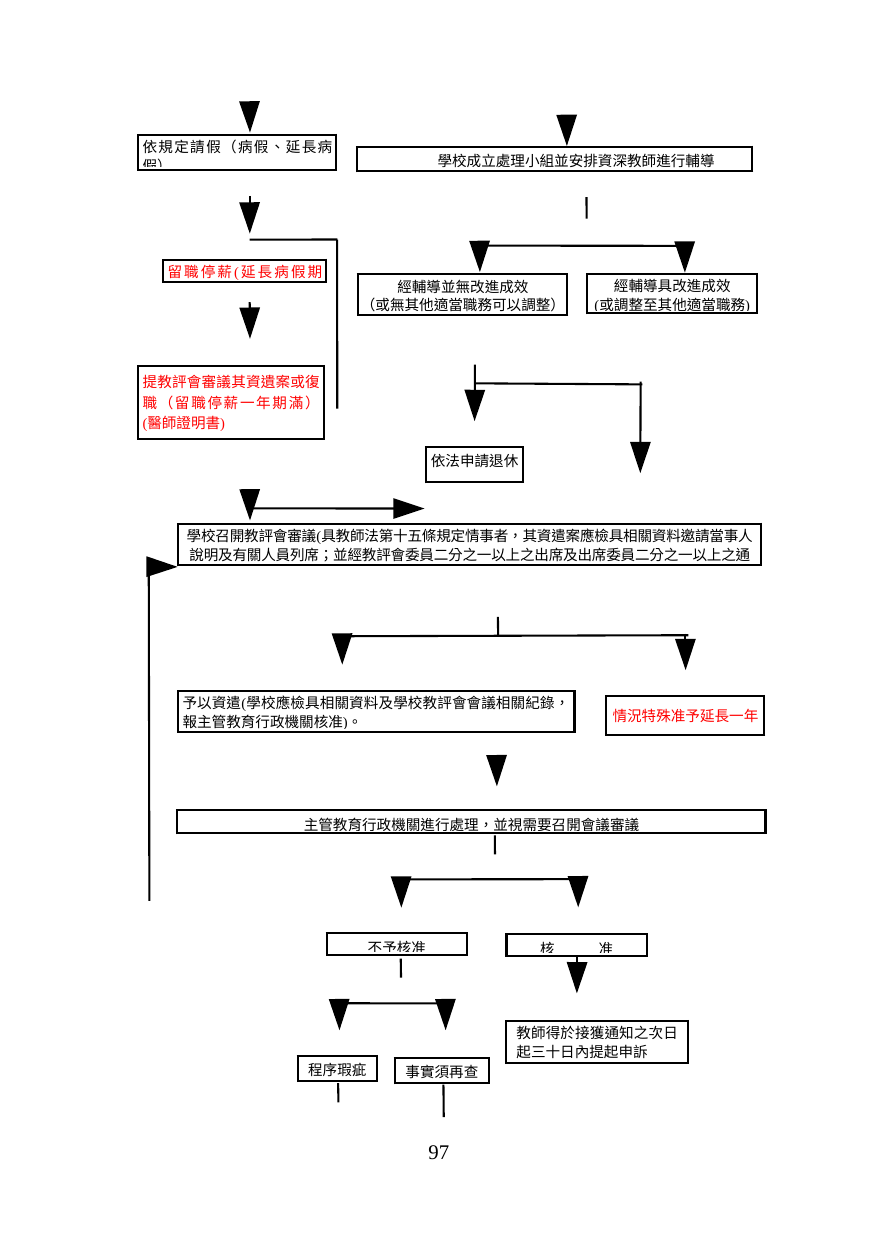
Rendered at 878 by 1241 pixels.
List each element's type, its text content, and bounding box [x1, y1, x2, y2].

text 核 准 [510, 939, 643, 953]
text 經輔導具改進成效 [588, 277, 756, 295]
text 程序瑕疵 [302, 1061, 373, 1078]
text 經輔導並無改進成效 [359, 277, 566, 296]
text 教師得於接獲通知之次日起三十日內提起申訴 [516, 1023, 678, 1060]
text 留職停薪(延長病假期滿) [167, 262, 322, 279]
text 依規定請假（病假、延長病假） [142, 137, 332, 167]
text 主管教育行政機關進行處理，並視需要召開會議審議 [181, 815, 762, 831]
text 學校召開教評會審議(具教師法第十五條規定情事者，其資遣案應檢具相關資料邀請當事人說明及有關人員列席；並經教評會委員二分之一以上之出席及出席委員二分之一以上之通過) [182, 527, 757, 562]
text 事實須再查明 [398, 1063, 485, 1081]
text (或調整至其他適當職務) [588, 295, 756, 311]
text 學校成立處理小組並安排資深教師進行輔導 [364, 151, 746, 169]
text 提教評會審議其資遺案或復職（留職停薪一年期滿）(醫師證明書) [142, 371, 320, 433]
text 情況特殊准予延長一年 [610, 705, 760, 726]
text （或無其他適當職務可以調整） [359, 296, 566, 312]
text 依法申請退休 [430, 450, 519, 471]
text 不予核准 [331, 938, 463, 952]
text 予以資遣(學校應檢具相關資料及學校教評會會議相關紀錄，報主管教育行政機關核准)。 [182, 694, 571, 729]
